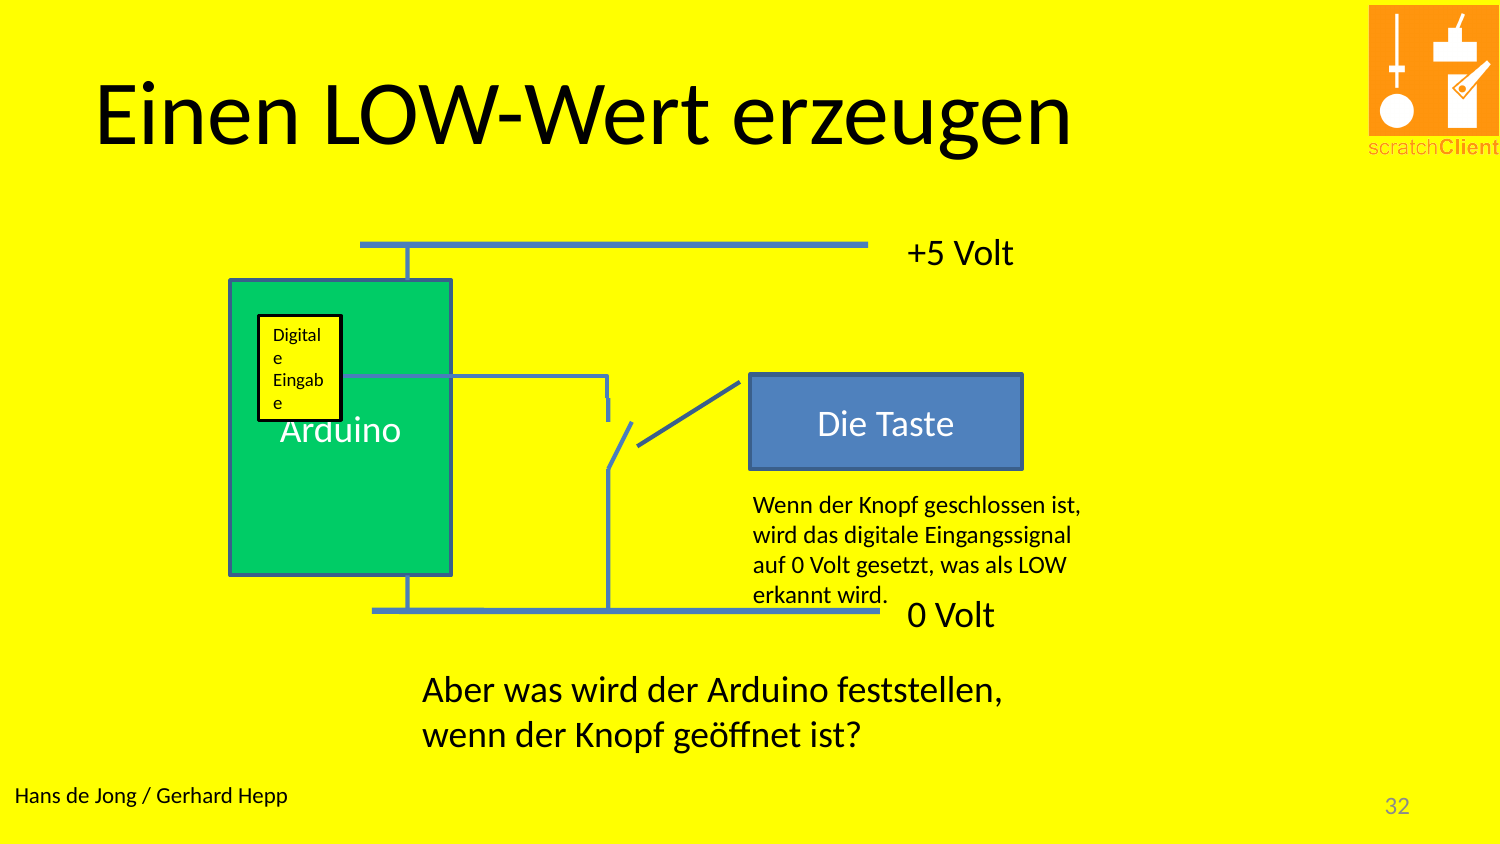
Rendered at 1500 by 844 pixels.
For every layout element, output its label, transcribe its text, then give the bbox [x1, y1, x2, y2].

text_box +5 Volt [892, 220, 1029, 281]
text_box [1340, 782, 1425, 827]
picture [1430, 5, 1500, 160]
title Einen LOW-Wert erzeugen [79, 3, 1430, 213]
text_box Die Taste [750, 375, 1022, 469]
text_box Arduino [230, 280, 452, 576]
text_box Digitale Eingabe [258, 315, 341, 421]
text_box Wenn der Knopf geschlossen ist, wird das digitale Eingangssignal auf 0 Volt gesetzt, was als LOW erkannt wird. [738, 480, 1105, 616]
text_box 0 Volt [892, 616, 1011, 643]
text_box Aber was wird der Arduino feststellen, wenn der Knopf geöffnet ist? [407, 658, 1046, 763]
